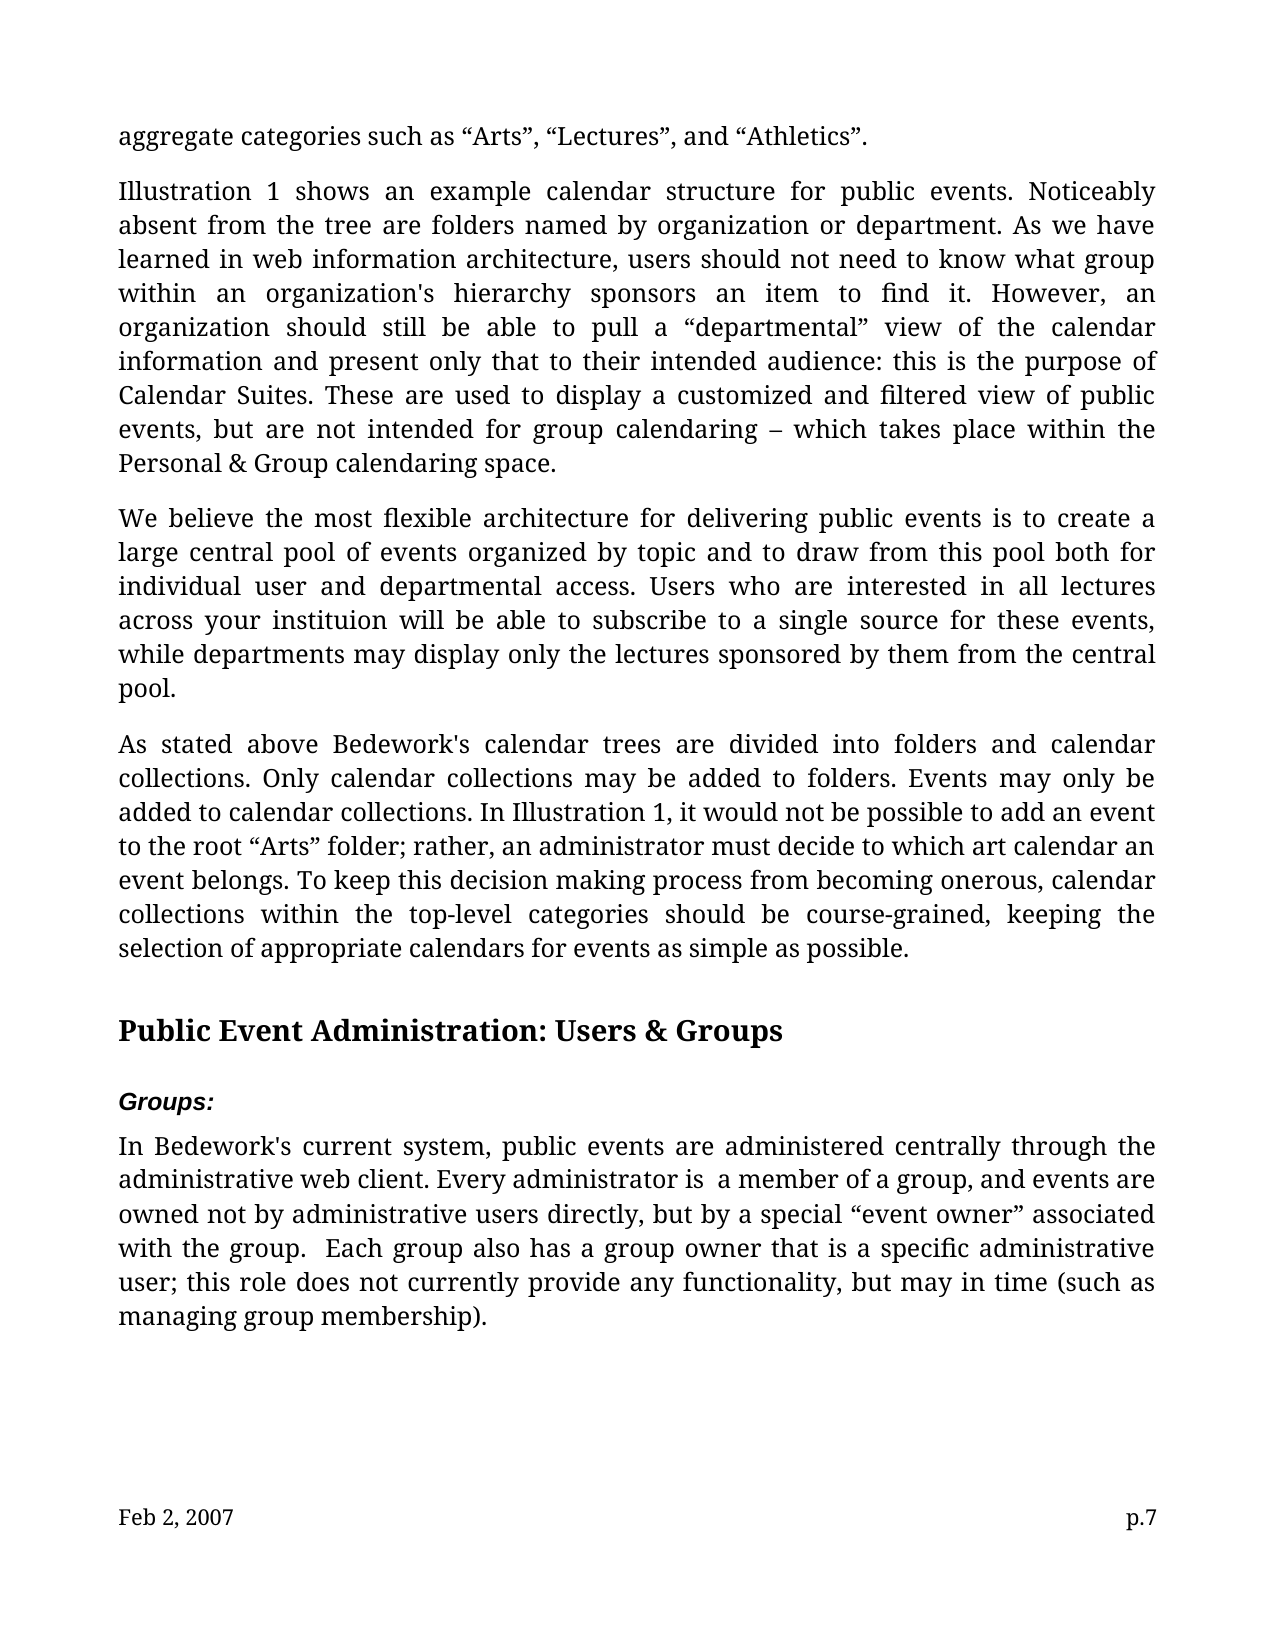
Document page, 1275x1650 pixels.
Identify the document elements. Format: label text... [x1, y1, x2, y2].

text We believe the most flexible architecture for delivering public events is to create a large central pool of events organized by topic and to draw from this pool both for individual user and departmental access. Users who are interested in all lectures across your instituion will be able to subscribe to a single source for these events, while departments may display only the lectures sponsored by them from the central pool. [118, 501, 1157, 705]
text Illustration 1 shows an example calendar structure for public events. Noticeably absent from the tree are folders named by organization or department. As we have learned in web information architecture, users should not need to know what group within an organization's hierarchy sponsors an item to find it. However, an organization should still be able to pull a “departmental” view of the calendar information and present only that to their intended audience: this is the purpose of Calendar Suites. These are used to display a customized and filtered view of public events, but are not intended for group calendaring – which takes place within the Personal & Group calendaring space. [118, 173, 1157, 480]
subtitle Groups: [118, 1088, 1157, 1116]
text aggregate categories such as “Arts”, “Lectures”, and “Athletics”. [118, 118, 1157, 152]
subtitle Public Event Administration: Users & Groups [118, 1011, 1157, 1050]
text In Bedework's current system, public events are administered centrally through the administrative web client. Every administrator is a member of a group, and events are owned not by administrative users directly, but by a special “event owner” associated with the group. Each group also has a group owner that is a specific administrative user; this role does not currently provide any functionality, but may in time (such as managing group membership). [118, 1128, 1157, 1332]
text As stated above Bedework's calendar trees are divided into folders and calendar collections. Only calendar collections may be added to folders. Events may only be added to calendar collections. In Illustration 1, it would not be possible to add an event to the root “Arts” folder; rather, an administrator must decide to which art calendar an event belongs. To keep this decision making process from becoming onerous, calendar collections within the top-level categories should be course-grained, keeping the selection of appropriate calendars for events as simple as possible. [118, 726, 1157, 965]
